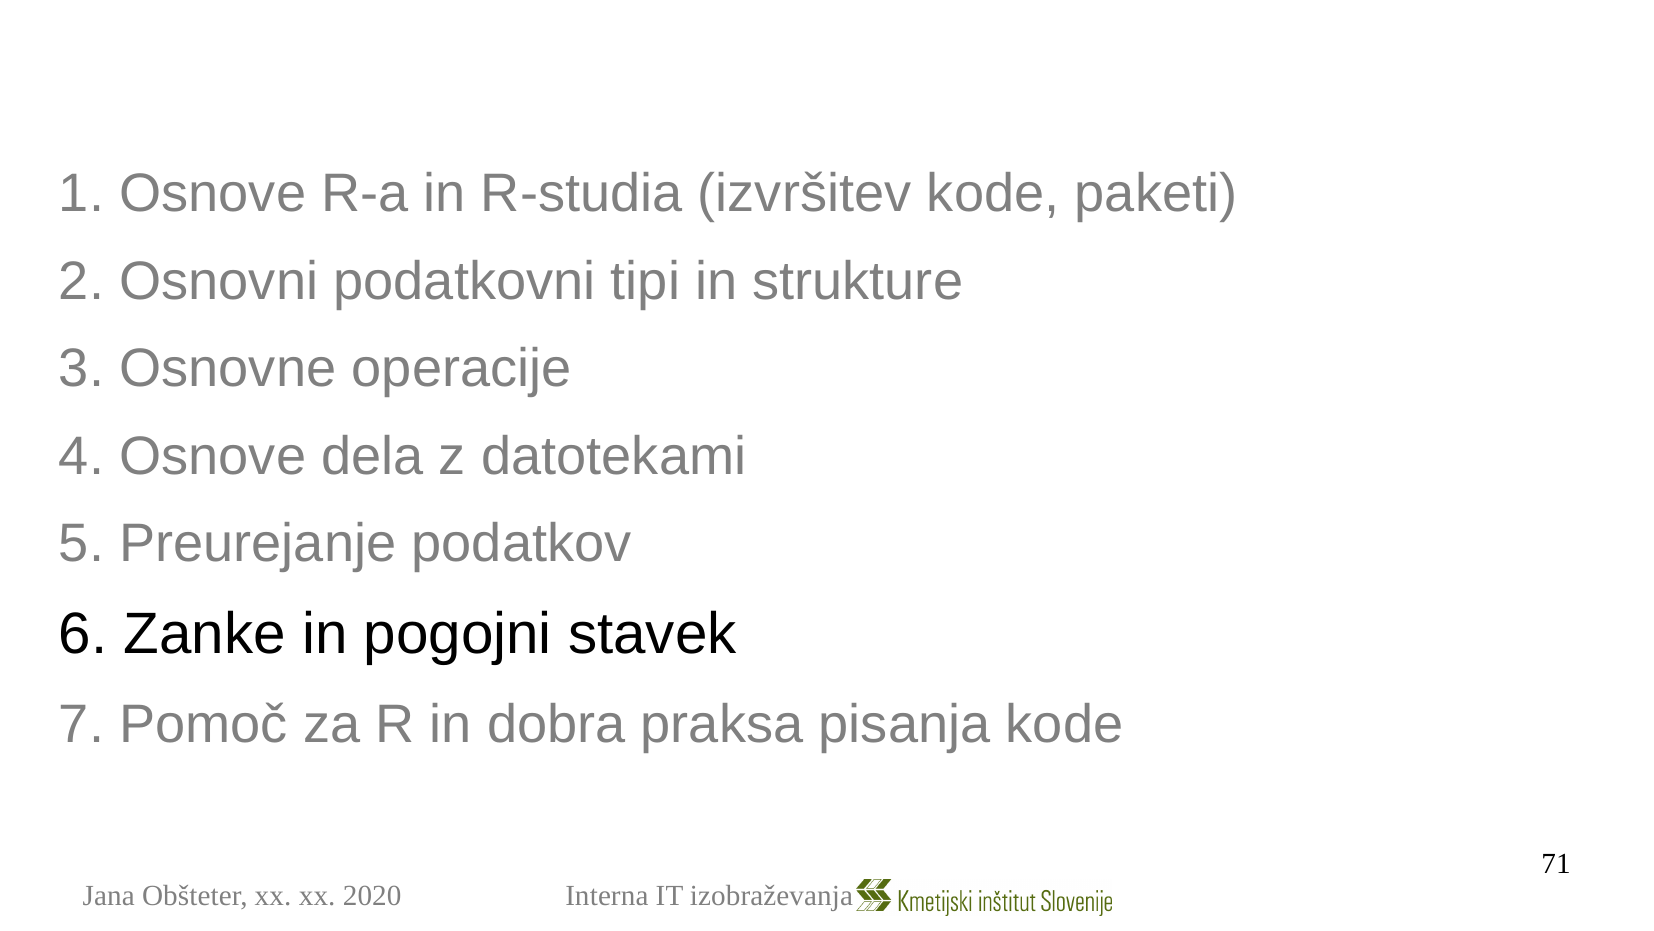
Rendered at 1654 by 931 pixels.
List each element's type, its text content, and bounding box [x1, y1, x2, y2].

picture [856, 879, 1112, 916]
list 1. Osnove R-a in R-studia (izvršitev kode, paketi) 2. Osnovni podatkovni tipi in strukture 3. Osnovne operacije 4. Osnove dela z datotekami 5. Preurejanje podatkov 6. Zanke in pogojni stavek 7. Pomoč za R in dobra praksa pisanja kode [59, 153, 1619, 815]
